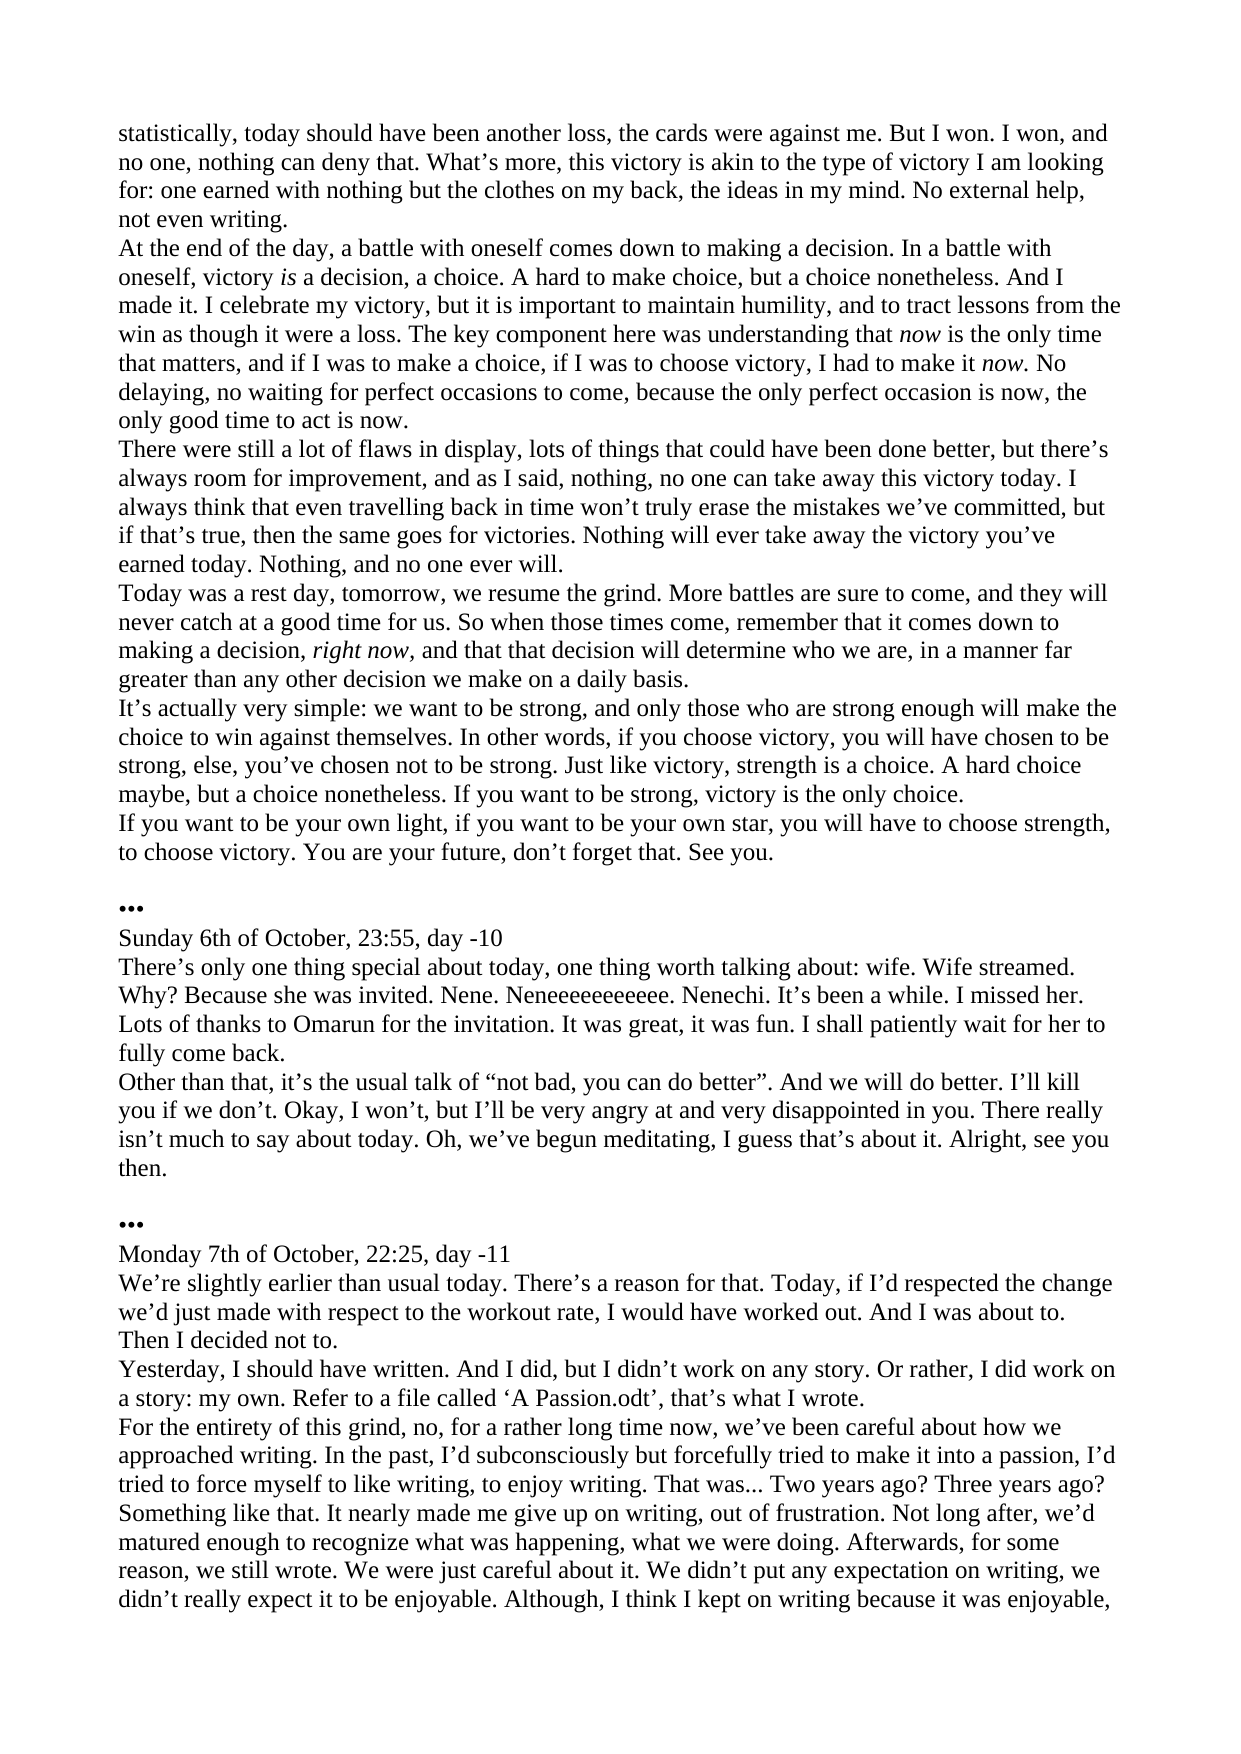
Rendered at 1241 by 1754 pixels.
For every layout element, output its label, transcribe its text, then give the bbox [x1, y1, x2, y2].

text ••• [118, 1211, 1122, 1239]
text For the entirety of this grind, no, for a rather long time now, we’ve been careful about how we approached writing. In the past, I’d subconsciously but forcefully tried to make it into a passion, I’d tried to force myself to like writing, to enjoy writing. That was... Two years ago? Three years ago? Something like that. It nearly made me give up on writing, out of frustration. Not long after, we’d matured enough to recognize what was happening, what we were doing. Afterwards, for some reason, we still wrote. We were just careful about it. We didn’t put any expectation on writing, we didn’t really expect it to be enjoyable. Although, I think I kept on writing because it was enjoyable, [118, 1412, 1122, 1613]
text It’s actually very simple: we want to be strong, and only those who are strong enough will make the choice to win against themselves. In other words, if you choose victory, you will have chosen to be strong, else, you’ve chosen not to be strong. Just like victory, strength is a choice. A hard choice maybe, but a choice nonetheless. If you want to be strong, victory is the only choice. [118, 693, 1122, 808]
text ••• [118, 894, 1122, 923]
text Other than that, it’s the usual talk of “not bad, you can do better”. And we will do better. I’ll kill you if we don’t. Okay, I won’t, but I’ll be very angry at and very disappointed in you. There really isn’t much to say about today. Oh, we’ve begun meditating, I guess that’s about it. Alright, see you then. [118, 1067, 1122, 1182]
text There were still a lot of flaws in display, lots of things that could have been done better, but there’s always room for improvement, and as I said, nothing, no one can take away this victory today. I always think that even travelling back in time won’t truly erase the mistakes we’ve committed, but if that’s true, then the same goes for victories. Nothing will ever take away the victory you’ve earned today. Nothing, and no one ever will. [118, 434, 1122, 578]
text At the end of the day, a battle with oneself comes down to making a decision. In a battle with oneself, victory is a decision, a choice. A hard to make choice, but a choice nonetheless. And I made it. I celebrate my victory, but it is important to maintain humility, and to tract lessons from the win as though it were a loss. The key component here was understanding that now is the only time that matters, and if I was to make a choice, if I was to choose victory, I had to make it now. No delaying, no waiting for perfect occasions to come, because the only perfect occasion is now, the only good time to act is now. [118, 233, 1122, 434]
text Yesterday, I should have written. And I did, but I didn’t work on any story. Or rather, I did work on a story: my own. Refer to a file called ‘A Passion.odt’, that’s what I wrote. [118, 1354, 1122, 1412]
text We’re slightly earlier than usual today. There’s a reason for that. Today, if I’d respected the change we’d just made with respect to the workout rate, I would have worked out. And I was about to. Then I decided not to. [118, 1268, 1122, 1354]
text Today was a rest day, tomorrow, we resume the grind. More battles are sure to come, and they will never catch at a good time for us. So when those times come, remember that it comes down to making a decision, right now, and that that decision will determine who we are, in a manner far greater than any other decision we make on a daily basis. [118, 578, 1122, 693]
text statistically, today should have been another loss, the cards were against me. But I won. I won, and no one, nothing can deny that. What’s more, this victory is akin to the type of victory I am looking for: one earned with nothing but the clothes on my back, the ideas in my mind. No external help, not even writing. [118, 118, 1122, 233]
text Monday 7th of October, 22:25, day -11 [118, 1239, 1122, 1268]
text There’s only one thing special about today, one thing worth talking about: wife. Wife streamed. Why? Because she was invited. Nene. Neneeeeeeeeeee. Nenechi. It’s been a while. I missed her. Lots of thanks to Omarun for the invitation. It was great, it was fun. I shall patiently wait for her to fully come back. [118, 952, 1122, 1067]
text If you want to be your own light, if you want to be your own star, you will have to choose strength, to choose victory. You are your future, don’t forget that. See you. [118, 808, 1122, 866]
text Sunday 6th of October, 23:55, day -10 [118, 923, 1122, 952]
